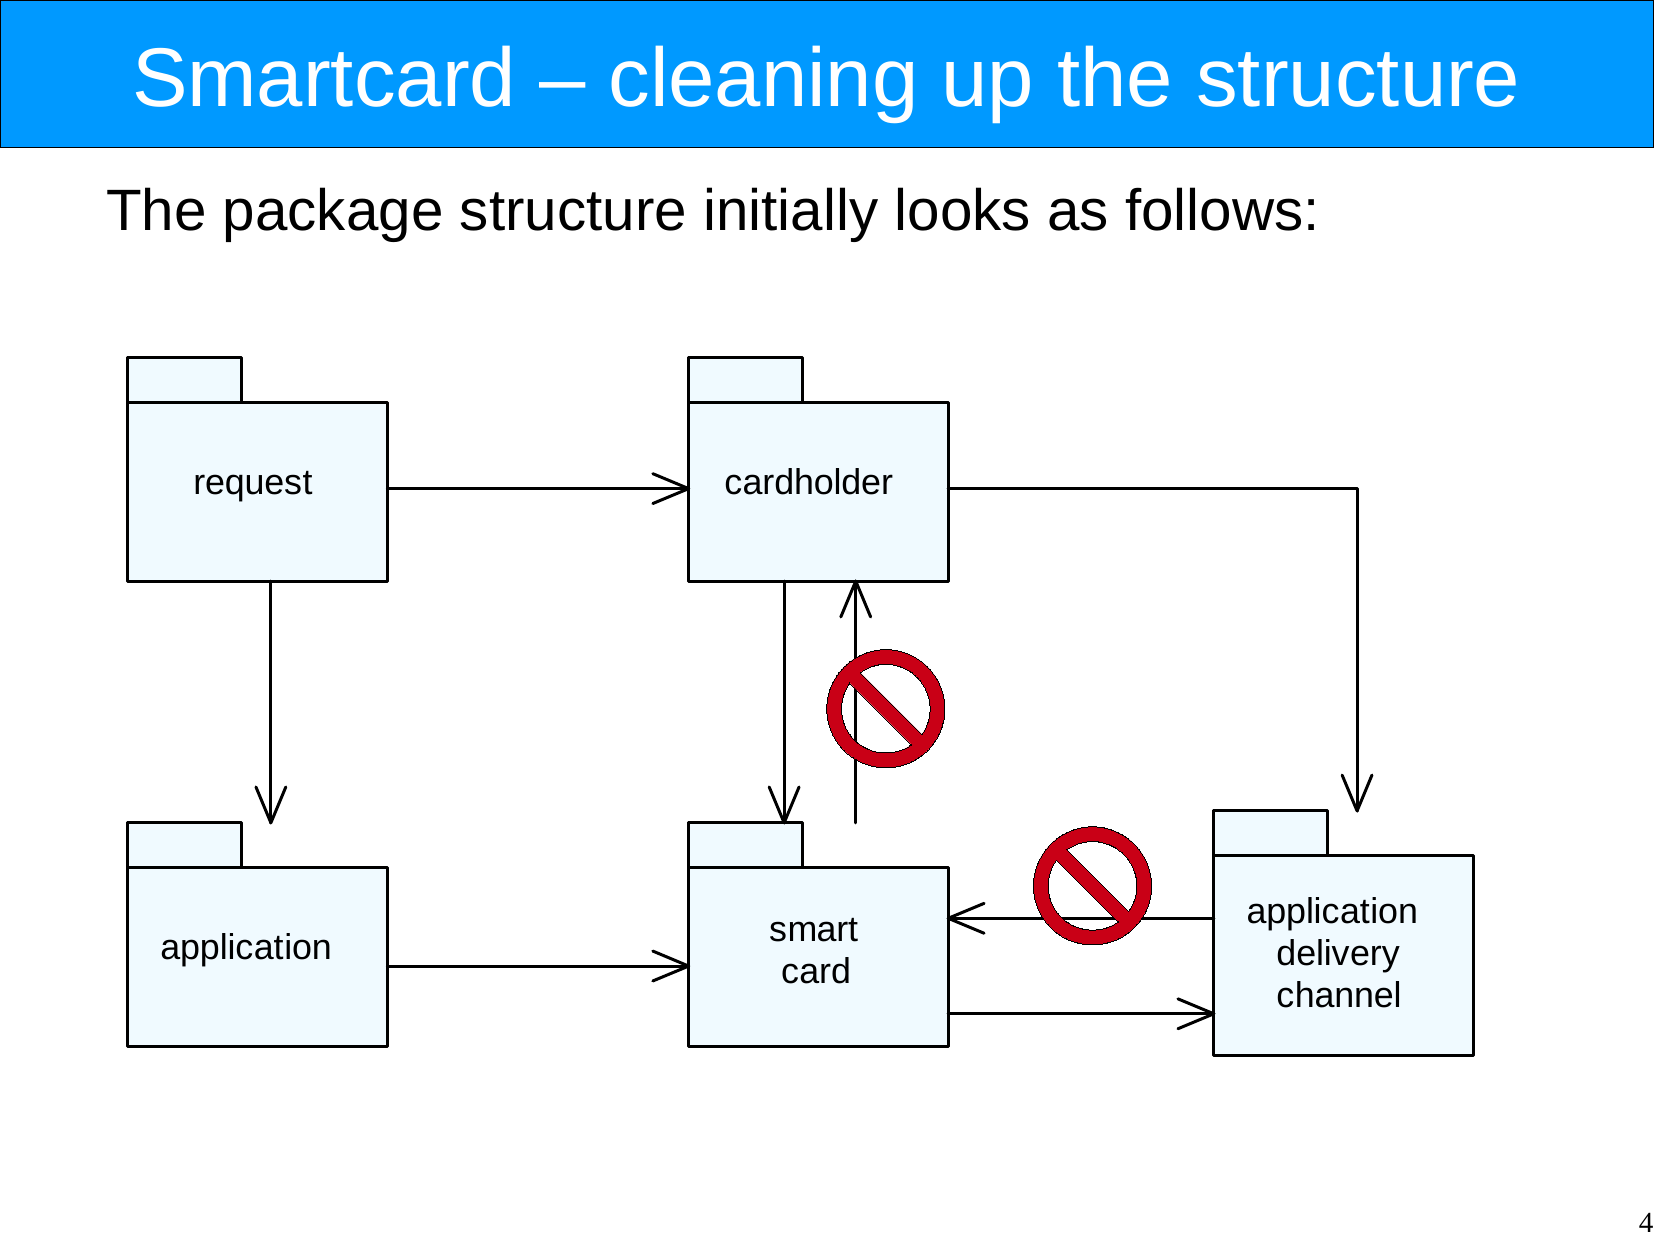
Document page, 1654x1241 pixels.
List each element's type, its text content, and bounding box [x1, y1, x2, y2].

picture [124, 354, 1477, 1059]
text_box [1033, 826, 1152, 945]
title Smartcard – cleaning up the structure [82, 21, 1571, 135]
list The package structure initially looks as follows: [88, 177, 1577, 1196]
text_box [826, 649, 945, 768]
